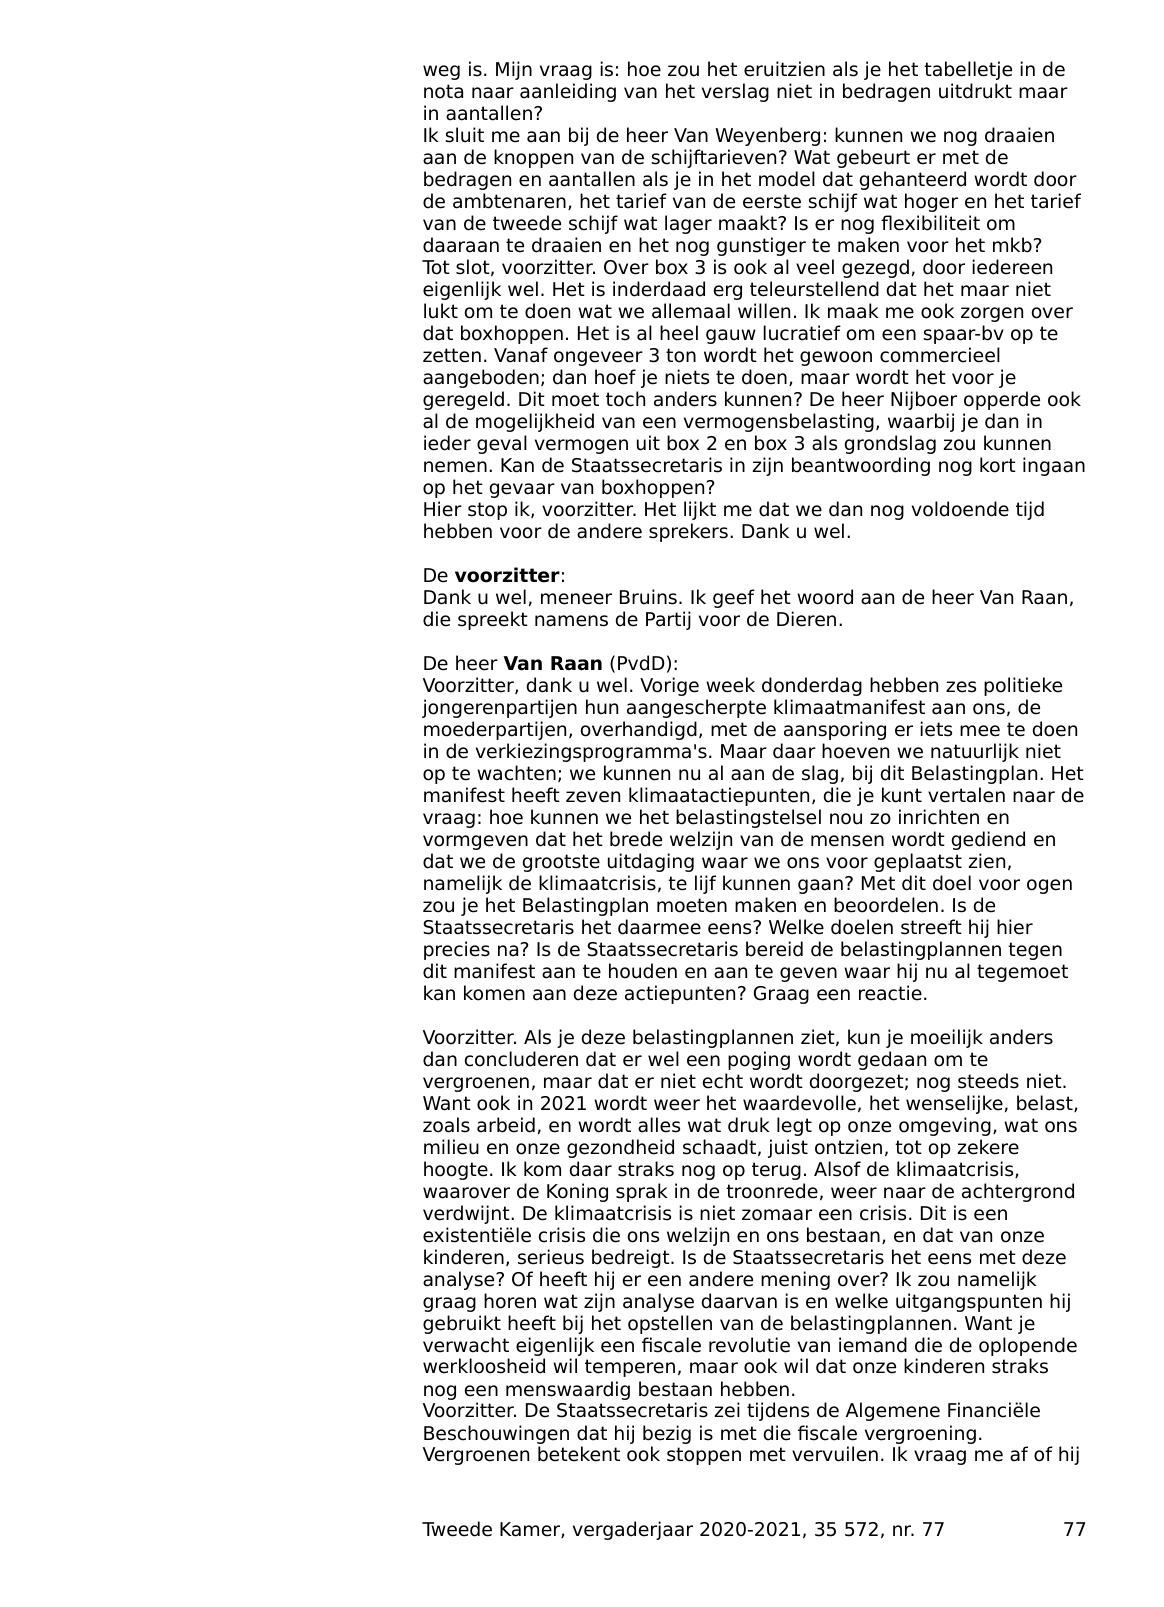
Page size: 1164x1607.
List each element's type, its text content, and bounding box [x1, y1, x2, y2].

text Voorzitter. Als je deze belastingplannen ziet, kun je moeilijk anders dan concluderen dat er wel een poging wordt gedaan om te vergroenen, maar dat er niet echt wordt doorgezet; nog steeds niet. Want ook in 2021 wordt weer het waardevolle, het wenselijke, belast, zoals arbeid, en wordt alles wat druk legt op onze omgeving, wat ons milieu en onze gezondheid schaadt, juist ontzien, tot op zekere hoogte. Ik kom daar straks nog op terug. Alsof de klimaatcrisis, waarover de Koning sprak in de troonrede, weer naar de achtergrond verdwijnt. De klimaatcrisis is niet zomaar een crisis. Dit is een existentiële crisis die ons welzijn en ons bestaan, en dat van onze kinderen, serieus bedreigt. Is de Staatssecretaris het eens met deze analyse? Of heeft hij er een andere mening over? Ik zou namelijk graag horen wat zijn analyse daarvan is en welke uitgangspunten hij gebruikt heeft bij het opstellen van de belastingplannen. Want je verwacht eigenlijk een fiscale revolutie van iemand die de oplopende werkloosheid wil temperen, maar ook wil dat onze kinderen straks nog een menswaardig bestaan hebben. [422, 1027, 1087, 1400]
text De heer Van Raan (PvdD): [422, 653, 1087, 675]
text weg is. Mijn vraag is: hoe zou het eruitzien als je het tabelletje in de nota naar aanleiding van het verslag niet in bedragen uitdrukt maar in aantallen? [422, 59, 1087, 125]
text Tot slot, voorzitter. Over box 3 is ook al veel gezegd, door iedereen eigenlijk wel. Het is inderdaad erg teleurstellend dat het maar niet lukt om te doen wat we allemaal willen. Ik maak me ook zorgen over dat boxhoppen. Het is al heel gauw lucratief om een spaar-bv op te zetten. Vanaf ongeveer 3 ton wordt het gewoon commercieel aangeboden; dan hoef je niets te doen, maar wordt het voor je geregeld. Dit moet toch anders kunnen? De heer Nijboer opperde ook al de mogelijkheid van een vermogensbelasting, waarbij je dan in ieder geval vermogen uit box 2 en box 3 als grondslag zou kunnen nemen. Kan de Staatssecretaris in zijn beantwoording nog kort ingaan op het gevaar van boxhoppen? [422, 257, 1087, 499]
text Hier stop ik, voorzitter. Het lijkt me dat we dan nog voldoende tijd hebben voor de andere sprekers. Dank u wel. [422, 499, 1087, 543]
text Voorzitter. De Staatssecretaris zei tijdens de Algemene Financiële Beschouwingen dat hij bezig is met die fiscale vergroening. Vergroenen betekent ook stoppen met vervuilen. Ik vraag me af of hij [422, 1400, 1087, 1466]
text De voorzitter: [422, 565, 1087, 587]
text Ik sluit me aan bij de heer Van Weyenberg: kunnen we nog draaien aan de knoppen van de schijftarieven? Wat gebeurt er met de bedragen en aantallen als je in het model dat gehanteerd wordt door de ambtenaren, het tarief van de eerste schijf wat hoger en het tarief van de tweede schijf wat lager maakt? Is er nog flexibiliteit om daaraan te draaien en het nog gunstiger te maken voor het mkb? [422, 125, 1087, 257]
text Voorzitter, dank u wel. Vorige week donderdag hebben zes politieke jongerenpartijen hun aangescherpte klimaatmanifest aan ons, de moederpartijen, overhandigd, met de aansporing er iets mee te doen in de verkiezingsprogramma's. Maar daar hoeven we natuurlijk niet op te wachten; we kunnen nu al aan de slag, bij dit Belastingplan. Het manifest heeft zeven klimaatactiepunten, die je kunt vertalen naar de vraag: hoe kunnen we het belastingstelsel nou zo inrichten en vormgeven dat het brede welzijn van de mensen wordt gediend en dat we de grootste uitdaging waar we ons voor geplaatst zien, namelijk de klimaatcrisis, te lijf kunnen gaan? Met dit doel voor ogen zou je het Belastingplan moeten maken en beoordelen. Is de Staatssecretaris het daarmee eens? Welke doelen streeft hij hier precies na? Is de Staatssecretaris bereid de belastingplannen tegen dit manifest aan te houden en aan te geven waar hij nu al tegemoet kan komen aan deze actiepunten? Graag een reactie. [422, 675, 1087, 1004]
text Dank u wel, meneer Bruins. Ik geef het woord aan de heer Van Raan, die spreekt namens de Partij voor de Dieren. [422, 587, 1087, 631]
